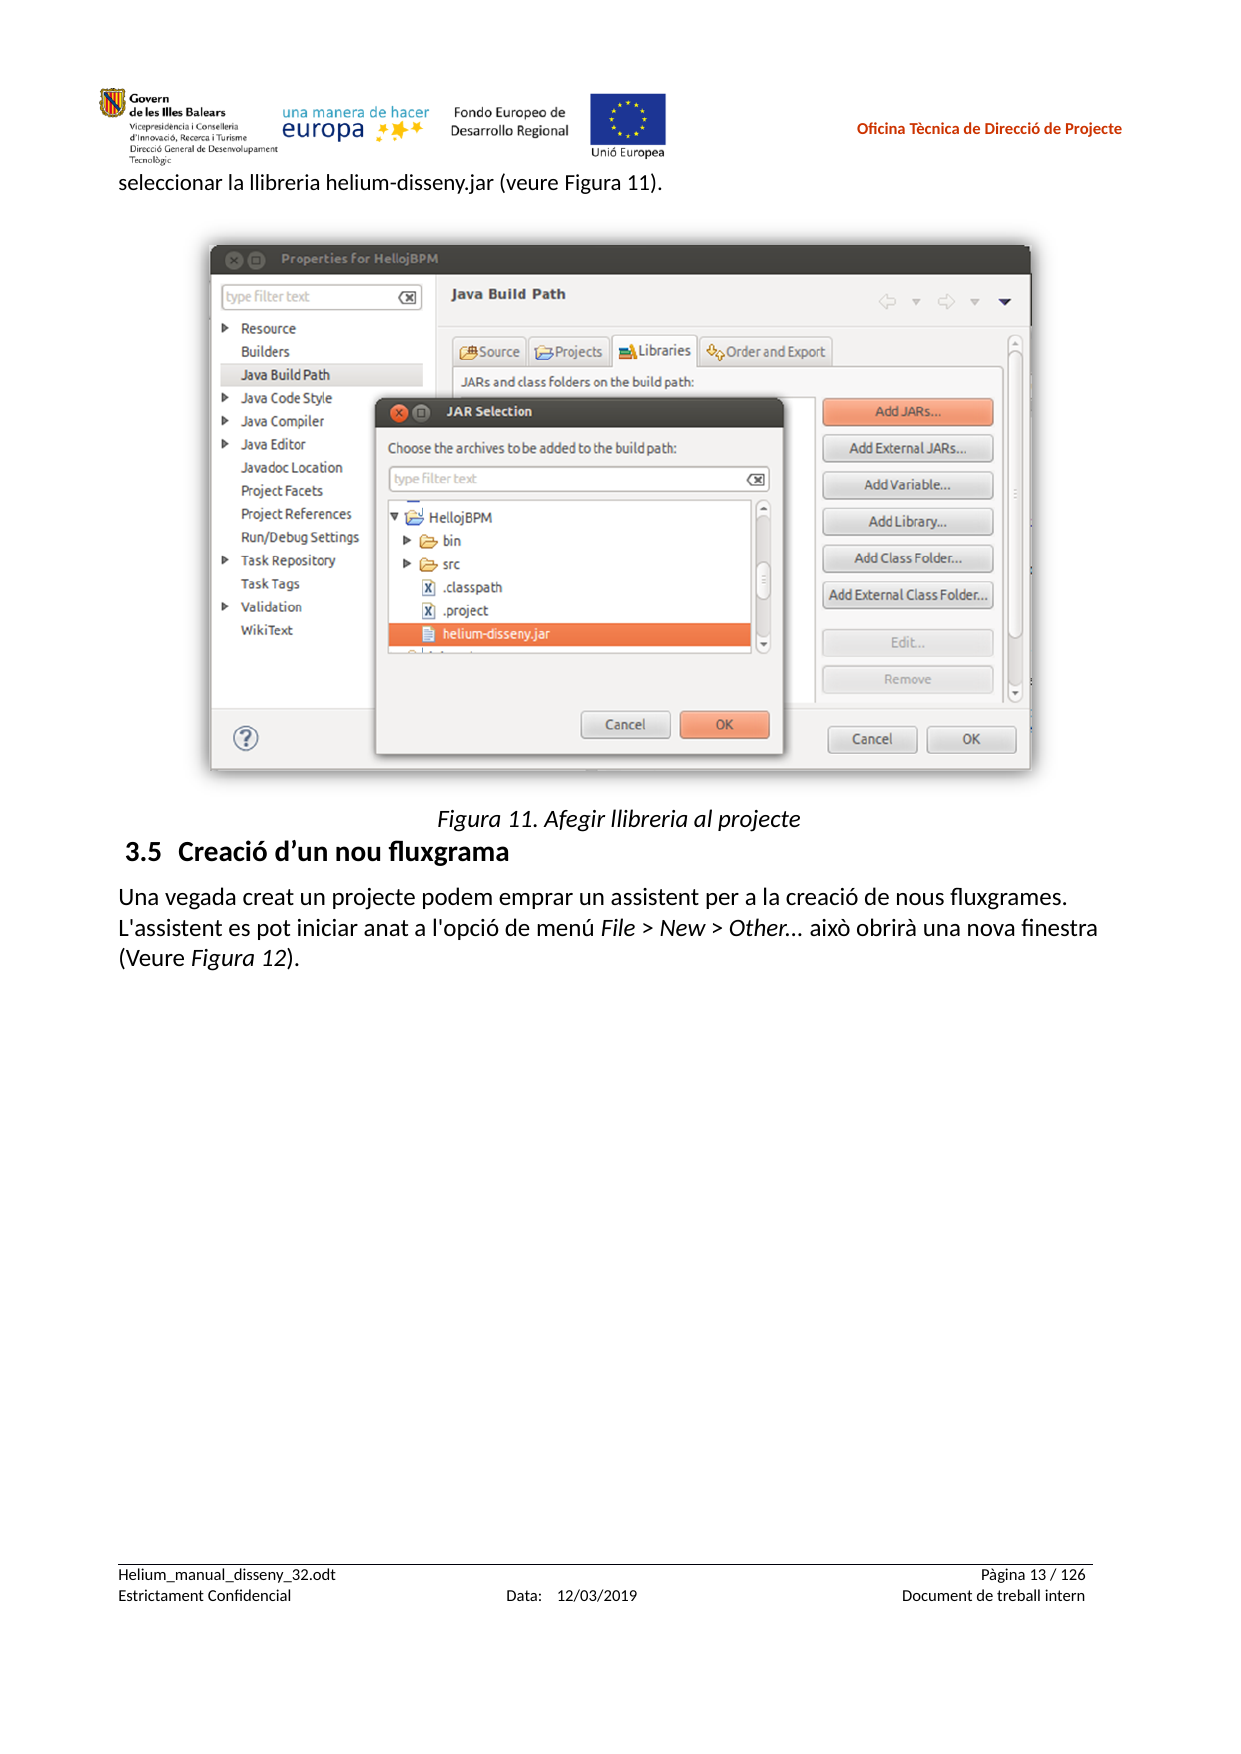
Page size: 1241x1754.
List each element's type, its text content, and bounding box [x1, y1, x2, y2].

picture [99, 87, 668, 166]
subtitle Creació d’un nou fluxgrama [118, 801, 1122, 869]
text Una vegada creat un projecte podem emprar un assistent per a la creació de nous fluxgrames. L'assistent es pot iniciar anat a l'opció de menú File > New > Other... això obrirà una nova finestra (Veure Figura 12). [118, 882, 1122, 973]
text Figura 11. Afegir llibreria al projecte [158, 801, 1082, 833]
picture [176, 212, 1064, 803]
subtitle [158, 200, 1082, 213]
text seleccionar la llibreria helium-disseny.jar (veure Figura 11). [118, 168, 1122, 196]
